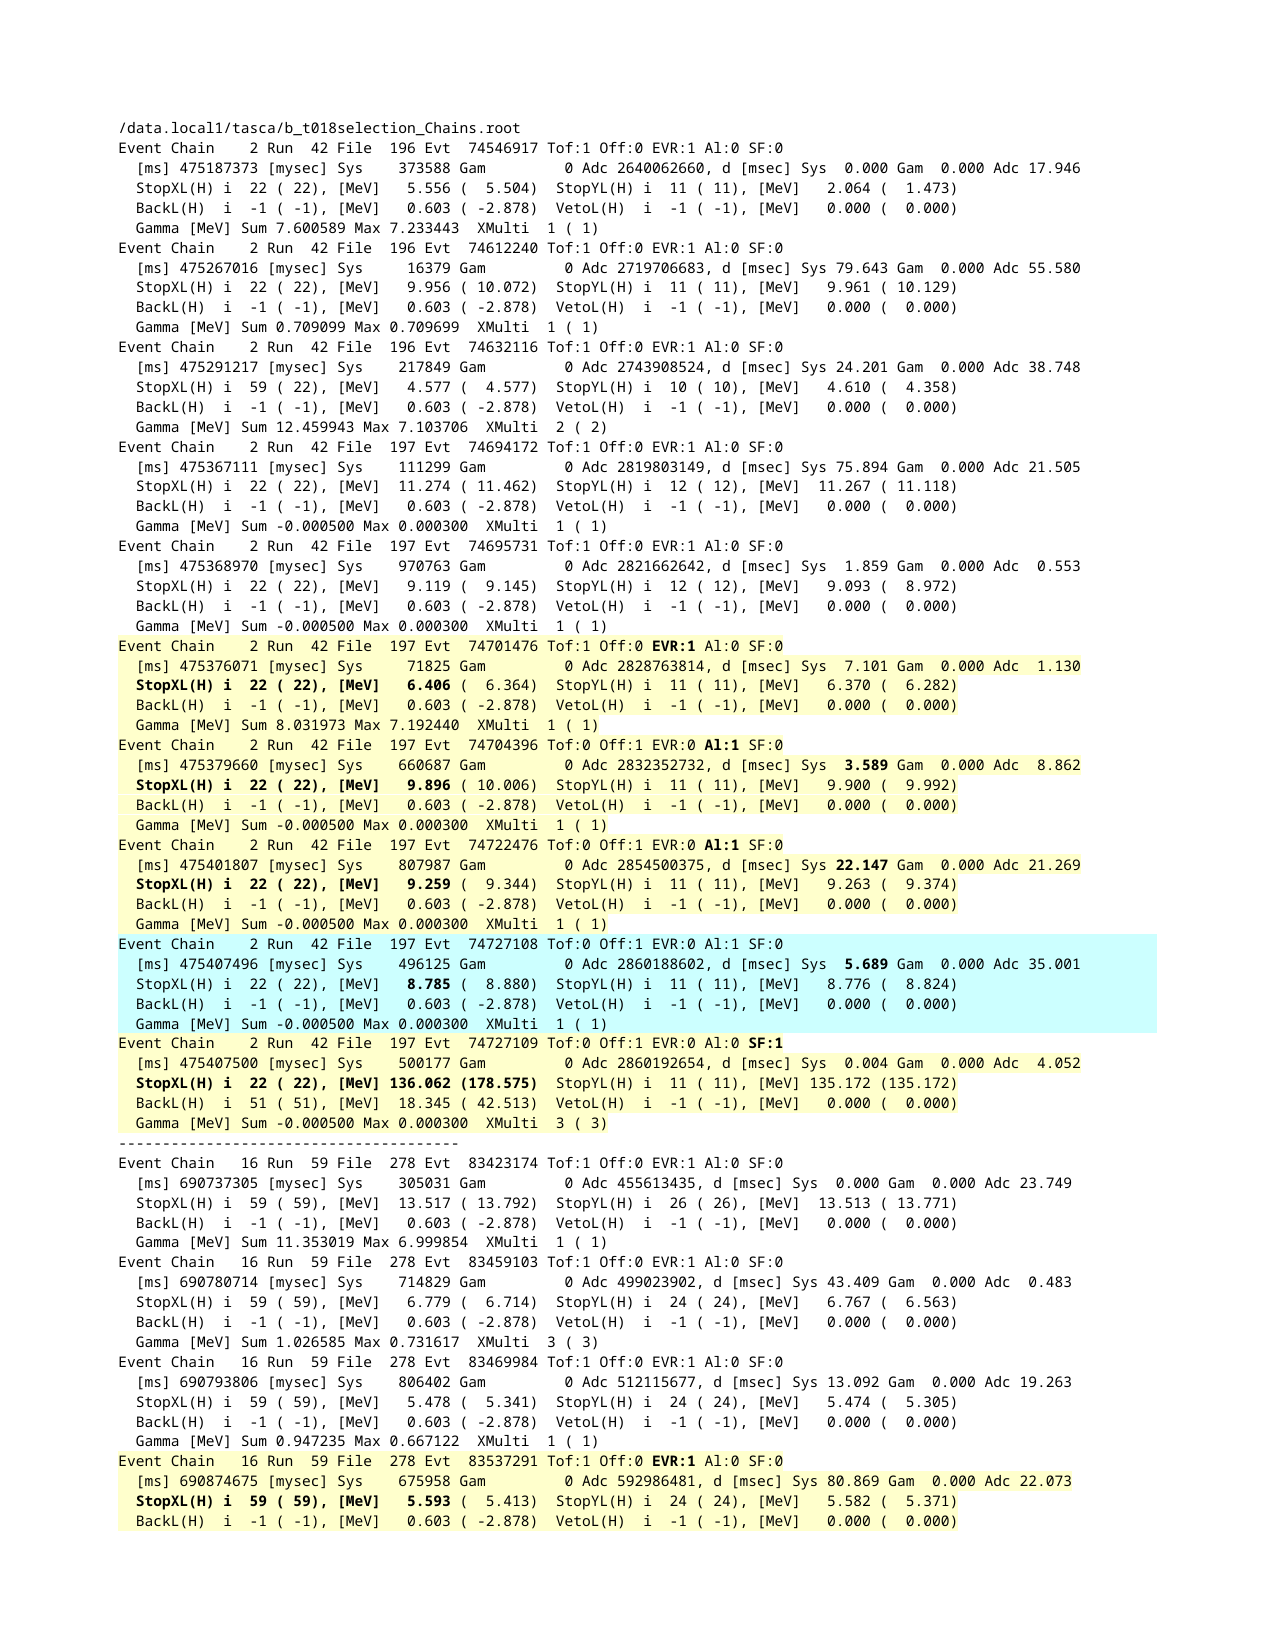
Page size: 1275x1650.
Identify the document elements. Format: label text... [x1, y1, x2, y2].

text StopXL(H) i 59 ( 59), [MeV] 6.779 ( 6.714) StopYL(H) i 24 ( 24), [MeV] 6.767 ( 6.563) [118, 1292, 1157, 1312]
text [ms] 690874675 [mysec] Sys 675958 Gam 0 Adc 592986481, d [msec] Sys 80.869 Gam 0.000 Adc 22.073 [118, 1471, 1157, 1491]
text Event Chain 16 Run 59 File 278 Evt 83469984 Tof:1 Off:0 EVR:1 Al:0 SF:0 [118, 1352, 1157, 1372]
text StopXL(H) i 22 ( 22), [MeV] 9.259 ( 9.344) StopYL(H) i 11 ( 11), [MeV] 9.263 ( 9.374) [118, 874, 1157, 894]
text Gamma [MeV] Sum -0.000500 Max 0.000300 XMulti 3 ( 3) [118, 1113, 1157, 1133]
text BackL(H) i -1 ( -1), [MeV] 0.603 ( -2.878) VetoL(H) i -1 ( -1), [MeV] 0.000 ( 0.000) [118, 397, 1157, 417]
text Event Chain 2 Run 42 File 197 Evt 74704396 Tof:0 Off:1 EVR:0 Al:1 SF:0 [118, 735, 1157, 755]
text Event Chain 2 Run 42 File 197 Evt 74701476 Tof:1 Off:0 EVR:1 Al:0 SF:0 [118, 635, 1157, 655]
text [ms] 690737305 [mysec] Sys 305031 Gam 0 Adc 455613435, d [msec] Sys 0.000 Gam 0.000 Adc 23.749 [118, 1173, 1157, 1192]
text StopXL(H) i 22 ( 22), [MeV] 136.062 (178.575) StopYL(H) i 11 ( 11), [MeV] 135.172 (135.172) [118, 1073, 1157, 1093]
text BackL(H) i -1 ( -1), [MeV] 0.603 ( -2.878) VetoL(H) i -1 ( -1), [MeV] 0.000 ( 0.000) [118, 993, 1157, 1013]
text StopXL(H) i 22 ( 22), [MeV] 9.896 ( 10.006) StopYL(H) i 11 ( 11), [MeV] 9.900 ( 9.992) [118, 775, 1157, 794]
text Event Chain 16 Run 59 File 278 Evt 83459103 Tof:1 Off:0 EVR:1 Al:0 SF:0 [118, 1252, 1157, 1272]
text BackL(H) i -1 ( -1), [MeV] 0.603 ( -2.878) VetoL(H) i -1 ( -1), [MeV] 0.000 ( 0.000) [118, 1312, 1157, 1332]
text StopXL(H) i 22 ( 22), [MeV] 11.274 ( 11.462) StopYL(H) i 12 ( 12), [MeV] 11.267 ( 11.118) [118, 476, 1157, 496]
text BackL(H) i -1 ( -1), [MeV] 0.603 ( -2.878) VetoL(H) i -1 ( -1), [MeV] 0.000 ( 0.000) [118, 596, 1157, 616]
text StopXL(H) i 59 ( 59), [MeV] 5.478 ( 5.341) StopYL(H) i 24 ( 24), [MeV] 5.474 ( 5.305) [118, 1391, 1157, 1411]
text StopXL(H) i 22 ( 22), [MeV] 6.406 ( 6.364) StopYL(H) i 11 ( 11), [MeV] 6.370 ( 6.282) [118, 675, 1157, 695]
text StopXL(H) i 59 ( 59), [MeV] 5.593 ( 5.413) StopYL(H) i 24 ( 24), [MeV] 5.582 ( 5.371) [118, 1491, 1157, 1511]
text Event Chain 16 Run 59 File 278 Evt 83423174 Tof:1 Off:0 EVR:1 Al:0 SF:0 [118, 1153, 1157, 1173]
text BackL(H) i 51 ( 51), [MeV] 18.345 ( 42.513) VetoL(H) i -1 ( -1), [MeV] 0.000 ( 0.000) [118, 1093, 1157, 1113]
text --------------------------------------- [118, 1133, 1157, 1153]
text Event Chain 2 Run 42 File 197 Evt 74727108 Tof:0 Off:1 EVR:0 Al:1 SF:0 [118, 934, 1157, 954]
text [ms] 475376071 [mysec] Sys 71825 Gam 0 Adc 2828763814, d [msec] Sys 7.101 Gam 0.000 Adc 1.130 [118, 655, 1157, 675]
text BackL(H) i -1 ( -1), [MeV] 0.603 ( -2.878) VetoL(H) i -1 ( -1), [MeV] 0.000 ( 0.000) [118, 297, 1157, 317]
text BackL(H) i -1 ( -1), [MeV] 0.603 ( -2.878) VetoL(H) i -1 ( -1), [MeV] 0.000 ( 0.000) [118, 894, 1157, 914]
text [ms] 475368970 [mysec] Sys 970763 Gam 0 Adc 2821662642, d [msec] Sys 1.859 Gam 0.000 Adc 0.553 [118, 556, 1157, 576]
text StopXL(H) i 22 ( 22), [MeV] 9.119 ( 9.145) StopYL(H) i 12 ( 12), [MeV] 9.093 ( 8.972) [118, 576, 1157, 596]
text [ms] 475187373 [mysec] Sys 373588 Gam 0 Adc 2640062660, d [msec] Sys 0.000 Gam 0.000 Adc 17.946 [118, 158, 1157, 178]
text [ms] 475407496 [mysec] Sys 496125 Gam 0 Adc 2860188602, d [msec] Sys 5.689 Gam 0.000 Adc 35.001 [118, 954, 1157, 974]
text BackL(H) i -1 ( -1), [MeV] 0.603 ( -2.878) VetoL(H) i -1 ( -1), [MeV] 0.000 ( 0.000) [118, 496, 1157, 516]
text [ms] 475407500 [mysec] Sys 500177 Gam 0 Adc 2860192654, d [msec] Sys 0.004 Gam 0.000 Adc 4.052 [118, 1053, 1157, 1073]
text [ms] 690780714 [mysec] Sys 714829 Gam 0 Adc 499023902, d [msec] Sys 43.409 Gam 0.000 Adc 0.483 [118, 1272, 1157, 1292]
text Event Chain 2 Run 42 File 197 Evt 74695731 Tof:1 Off:0 EVR:1 Al:0 SF:0 [118, 536, 1157, 556]
text StopXL(H) i 22 ( 22), [MeV] 8.785 ( 8.880) StopYL(H) i 11 ( 11), [MeV] 8.776 ( 8.824) [118, 974, 1157, 993]
text StopXL(H) i 22 ( 22), [MeV] 9.956 ( 10.072) StopYL(H) i 11 ( 11), [MeV] 9.961 ( 10.129) [118, 277, 1157, 297]
text BackL(H) i -1 ( -1), [MeV] 0.603 ( -2.878) VetoL(H) i -1 ( -1), [MeV] 0.000 ( 0.000) [118, 1411, 1157, 1431]
text /data.local1/tasca/b_t018selection_Chains.root [118, 118, 1157, 138]
text Event Chain 2 Run 42 File 196 Evt 74546917 Tof:1 Off:0 EVR:1 Al:0 SF:0 [118, 138, 1157, 158]
text Event Chain 2 Run 42 File 197 Evt 74727109 Tof:0 Off:1 EVR:0 Al:0 SF:1 [118, 1033, 1157, 1053]
text [ms] 475379660 [mysec] Sys 660687 Gam 0 Adc 2832352732, d [msec] Sys 3.589 Gam 0.000 Adc 8.862 [118, 755, 1157, 775]
text Gamma [MeV] Sum 0.709099 Max 0.709699 XMulti 1 ( 1) [118, 317, 1157, 337]
text Gamma [MeV] Sum 0.947235 Max 0.667122 XMulti 1 ( 1) [118, 1431, 1157, 1451]
text [ms] 475401807 [mysec] Sys 807987 Gam 0 Adc 2854500375, d [msec] Sys 22.147 Gam 0.000 Adc 21.269 [118, 854, 1157, 874]
text BackL(H) i -1 ( -1), [MeV] 0.603 ( -2.878) VetoL(H) i -1 ( -1), [MeV] 0.000 ( 0.000) [118, 198, 1157, 218]
text Event Chain 16 Run 59 File 278 Evt 83537291 Tof:1 Off:0 EVR:1 Al:0 SF:0 [118, 1451, 1157, 1471]
text BackL(H) i -1 ( -1), [MeV] 0.603 ( -2.878) VetoL(H) i -1 ( -1), [MeV] 0.000 ( 0.000) [118, 1212, 1157, 1232]
text Gamma [MeV] Sum 8.031973 Max 7.192440 XMulti 1 ( 1) [118, 715, 1157, 735]
text Event Chain 2 Run 42 File 197 Evt 74722476 Tof:0 Off:1 EVR:0 Al:1 SF:0 [118, 834, 1157, 854]
text Gamma [MeV] Sum -0.000500 Max 0.000300 XMulti 1 ( 1) [118, 814, 1157, 834]
text BackL(H) i -1 ( -1), [MeV] 0.603 ( -2.878) VetoL(H) i -1 ( -1), [MeV] 0.000 ( 0.000) [118, 794, 1157, 814]
text Event Chain 2 Run 42 File 196 Evt 74612240 Tof:1 Off:0 EVR:1 Al:0 SF:0 [118, 237, 1157, 257]
text Gamma [MeV] Sum -0.000500 Max 0.000300 XMulti 1 ( 1) [118, 516, 1157, 536]
text Gamma [MeV] Sum 1.026585 Max 0.731617 XMulti 3 ( 3) [118, 1332, 1157, 1352]
text [ms] 475291217 [mysec] Sys 217849 Gam 0 Adc 2743908524, d [msec] Sys 24.201 Gam 0.000 Adc 38.748 [118, 357, 1157, 377]
text Gamma [MeV] Sum 12.459943 Max 7.103706 XMulti 2 ( 2) [118, 417, 1157, 436]
text StopXL(H) i 59 ( 59), [MeV] 13.517 ( 13.792) StopYL(H) i 26 ( 26), [MeV] 13.513 ( 13.771) [118, 1192, 1157, 1212]
text Gamma [MeV] Sum -0.000500 Max 0.000300 XMulti 1 ( 1) [118, 914, 1157, 934]
text BackL(H) i -1 ( -1), [MeV] 0.603 ( -2.878) VetoL(H) i -1 ( -1), [MeV] 0.000 ( 0.000) [118, 1511, 1157, 1531]
text Event Chain 2 Run 42 File 197 Evt 74694172 Tof:1 Off:0 EVR:1 Al:0 SF:0 [118, 436, 1157, 456]
text Gamma [MeV] Sum -0.000500 Max 0.000300 XMulti 1 ( 1) [118, 616, 1157, 635]
text Gamma [MeV] Sum 7.600589 Max 7.233443 XMulti 1 ( 1) [118, 218, 1157, 237]
text BackL(H) i -1 ( -1), [MeV] 0.603 ( -2.878) VetoL(H) i -1 ( -1), [MeV] 0.000 ( 0.000) [118, 695, 1157, 715]
text [ms] 475367111 [mysec] Sys 111299 Gam 0 Adc 2819803149, d [msec] Sys 75.894 Gam 0.000 Adc 21.505 [118, 456, 1157, 476]
text [ms] 475267016 [mysec] Sys 16379 Gam 0 Adc 2719706683, d [msec] Sys 79.643 Gam 0.000 Adc 55.580 [118, 257, 1157, 277]
text StopXL(H) i 22 ( 22), [MeV] 5.556 ( 5.504) StopYL(H) i 11 ( 11), [MeV] 2.064 ( 1.473) [118, 178, 1157, 198]
text Event Chain 2 Run 42 File 196 Evt 74632116 Tof:1 Off:0 EVR:1 Al:0 SF:0 [118, 337, 1157, 357]
text Gamma [MeV] Sum 11.353019 Max 6.999854 XMulti 1 ( 1) [118, 1232, 1157, 1252]
text Gamma [MeV] Sum -0.000500 Max 0.000300 XMulti 1 ( 1) [118, 1013, 1157, 1033]
text [ms] 690793806 [mysec] Sys 806402 Gam 0 Adc 512115677, d [msec] Sys 13.092 Gam 0.000 Adc 19.263 [118, 1372, 1157, 1391]
text StopXL(H) i 59 ( 22), [MeV] 4.577 ( 4.577) StopYL(H) i 10 ( 10), [MeV] 4.610 ( 4.358) [118, 377, 1157, 397]
